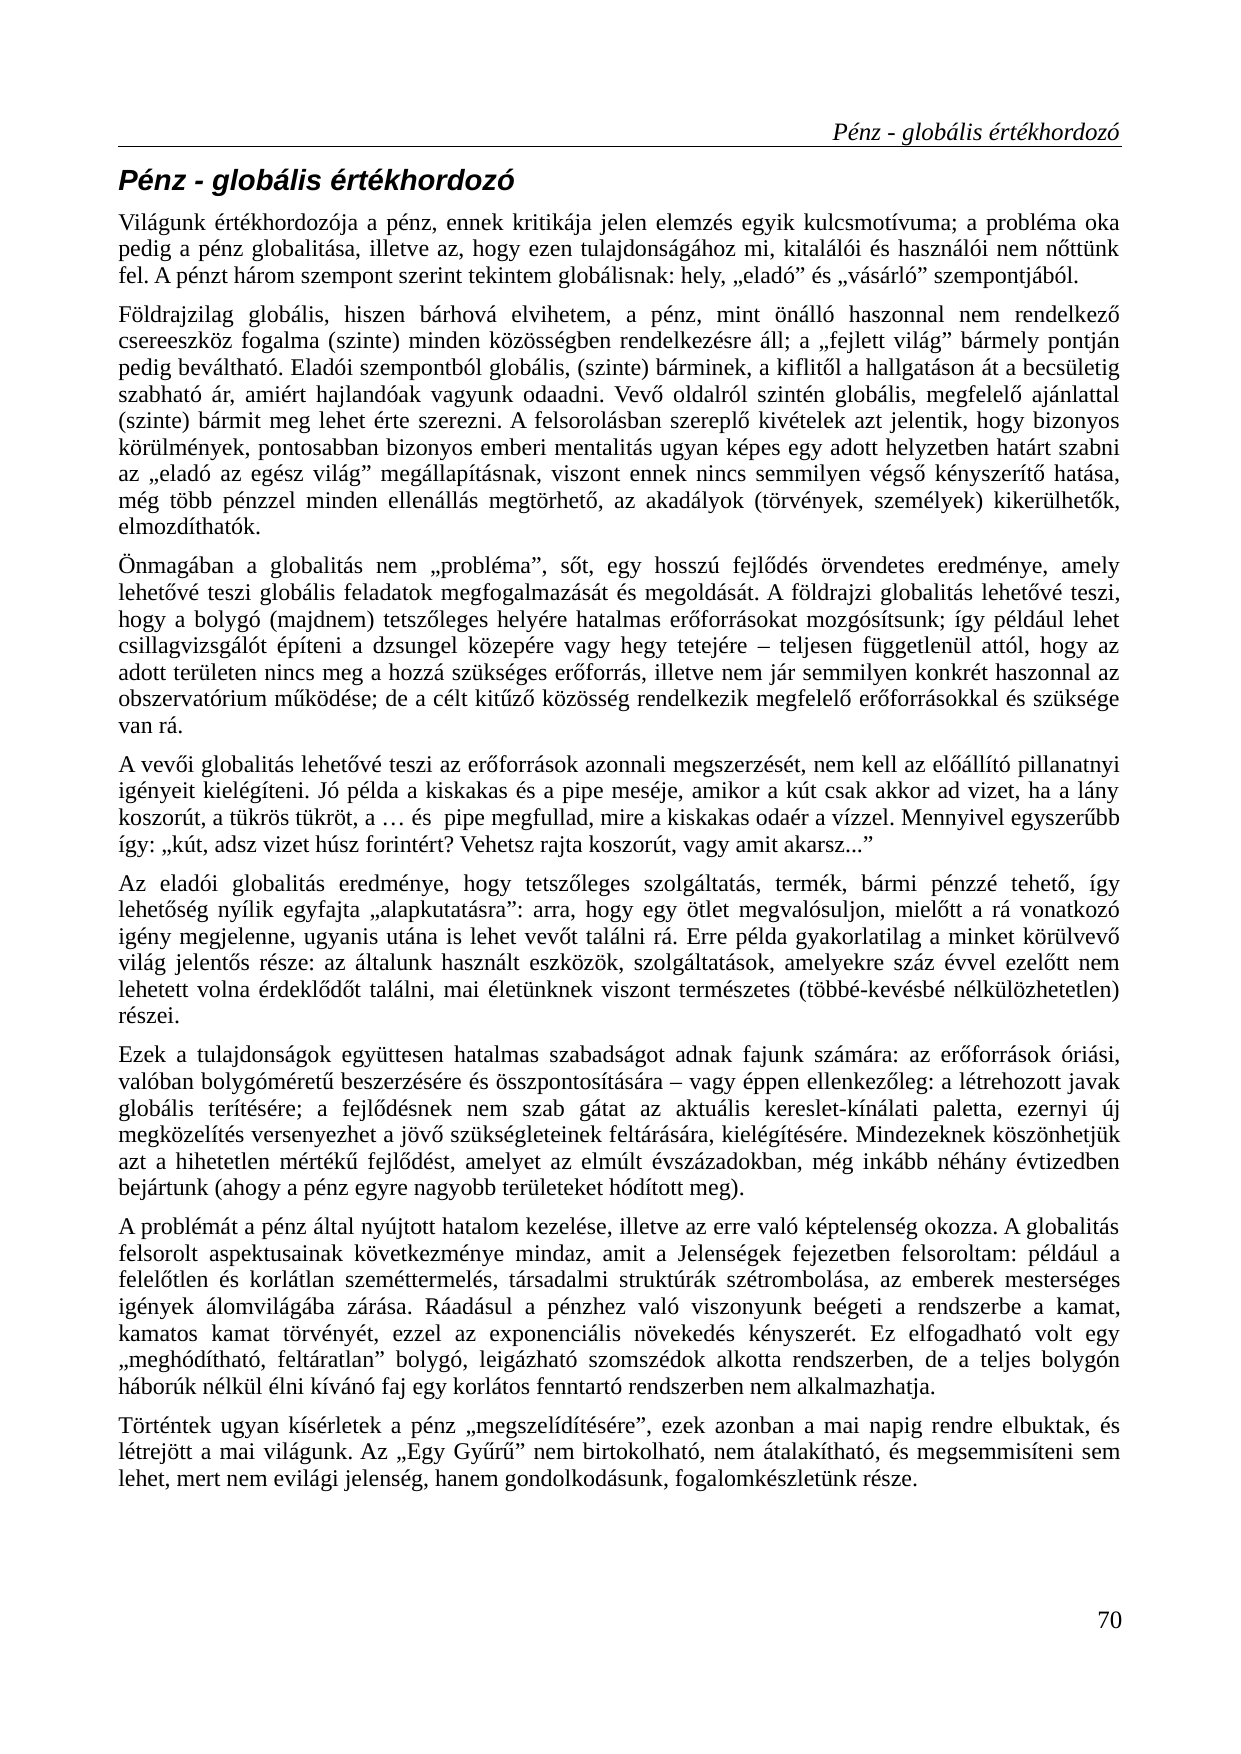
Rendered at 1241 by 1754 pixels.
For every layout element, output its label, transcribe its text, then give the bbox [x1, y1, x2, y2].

subtitle Pénz - globális értékhordozó [118, 164, 1122, 196]
text Ezek a tulajdonságok együttesen hatalmas szabadságot adnak fajunk számára: az erőforrások óriási, valóban bolygóméretű beszerzésére és összpontosítására – vagy éppen ellenkezőleg: a létrehozott javak globális terítésére; a fejlődésnek nem szab gátat az aktuális kereslet-kínálati paletta, ezernyi új megközelítés versenyezhet a jövő szükségleteinek feltárására, kielégítésére. Mindezeknek köszönhetjük azt a hihetetlen mértékű fejlődést, amelyet az elmúlt évszázadokban, még inkább néhány évtizedben bejártunk (ahogy a pénz egyre nagyobb területeket hódított meg). [118, 1042, 1122, 1201]
text A problémát a pénz által nyújtott hatalom kezelése, illetve az erre való képtelenség okozza. A globalitás felsorolt aspektusainak következménye mindaz, amit a Jelenségek fejezetben felsoroltam: például a felelőtlen és korlátlan szeméttermelés, társadalmi struktúrák szétrombolása, az emberek mesterséges igények álomvilágába zárása. Ráadásul a pénzhez való viszonyunk beégeti a rendszerbe a kamat, kamatos kamat törvényét, ezzel az exponenciális növekedés kényszerét. Ez elfogadható volt egy „meghódítható, feltáratlan” bolygó, leigázható szomszédok alkotta rendszerben, de a teljes bolygón háborúk nélkül élni kívánó faj egy korlátos fenntartó rendszerben nem alkalmazhatja. [118, 1213, 1122, 1399]
text Az eladói globalitás eredménye, hogy tetszőleges szolgáltatás, termék, bármi pénzzé tehető, így lehetőség nyílik egyfajta „alapkutatásra”: arra, hogy egy ötlet megvalósuljon, mielőtt a rá vonatkozó igény megjelenne, ugyanis utána is lehet vevőt találni rá. Erre példa gyakorlatilag a minket körülvevő világ jelentős része: az általunk használt eszközök, szolgáltatások, amelyekre száz évvel ezelőtt nem lehetett volna érdeklődőt találni, mai életünknek viszont természetes (többé-kevésbé nélkülözhetetlen) részei. [118, 870, 1122, 1029]
text Történtek ugyan kísérletek a pénz „megszelídítésére”, ezek azonban a mai napig rendre elbuktak, és létrejött a mai világunk. Az „Egy Gyűrű” nem birtokolható, nem átalakítható, és megsemmisíteni sem lehet, mert nem evilági jelenség, hanem gondolkodásunk, fogalomkészletünk része. [118, 1412, 1122, 1492]
text Földrajzilag globális, hiszen bárhová elvihetem, a pénz, mint önálló haszonnal nem rendelkező csereeszköz fogalma (szinte) minden közösségben rendelkezésre áll; a „fejlett világ” bármely pontján pedig beváltható. Eladói szempontból globális, (szinte) bárminek, a kiflitől a hallgatáson át a becsületig szabható ár, amiért hajlandóak vagyunk odaadni. Vevő oldalról szintén globális, megfelelő ajánlattal (szinte) bármit meg lehet érte szerezni. A felsorolásban szereplő kivételek azt jelentik, hogy bizonyos körülmények, pontosabban bizonyos emberi mentalitás ugyan képes egy adott helyzetben határt szabni az „eladó az egész világ” megállapításnak, viszont ennek nincs semmilyen végső kényszerítő hatása, még több pénzzel minden ellenállás megtörhető, az akadályok (törvények, személyek) kikerülhetők, elmozdíthatók. [118, 301, 1122, 540]
text A vevői globalitás lehetővé teszi az erőforrások azonnali megszerzését, nem kell az előállító pillanatnyi igényeit kielégíteni. Jó példa a kiskakas és a pipe meséje, amikor a kút csak akkor ad vizet, ha a lány koszorút, a tükrös tükröt, a … és pipe megfullad, mire a kiskakas odaér a vízzel. Mennyivel egyszerűbb így: „kút, adsz vizet húsz forintért? Vehetsz rajta koszorút, vagy amit akarsz...” [118, 751, 1122, 857]
text Világunk értékhordozója a pénz, ennek kritikája jelen elemzés egyik kulcsmotívuma; a probléma oka pedig a pénz globalitása, illetve az, hogy ezen tulajdonságához mi, kitalálói és használói nem nőttünk fel. A pénzt három szempont szerint tekintem globálisnak: hely, „eladó” és „vásárló” szempontjából. [118, 209, 1122, 288]
text Önmagában a globalitás nem „probléma”, sőt, egy hosszú fejlődés örvendetes eredménye, amely lehetővé teszi globális feladatok megfogalmazását és megoldását. A földrajzi globalitás lehetővé teszi, hogy a bolygó (majdnem) tetszőleges helyére hatalmas erőforrásokat mozgósítsunk; így például lehet csillagvizsgálót építeni a dzsungel közepére vagy hegy tetejére – teljesen függetlenül attól, hogy az adott területen nincs meg a hozzá szükséges erőforrás, illetve nem jár semmilyen konkrét haszonnal az obszervatórium működése; de a célt kitűző közösség rendelkezik megfelelő erőforrásokkal és szüksége van rá. [118, 552, 1122, 738]
